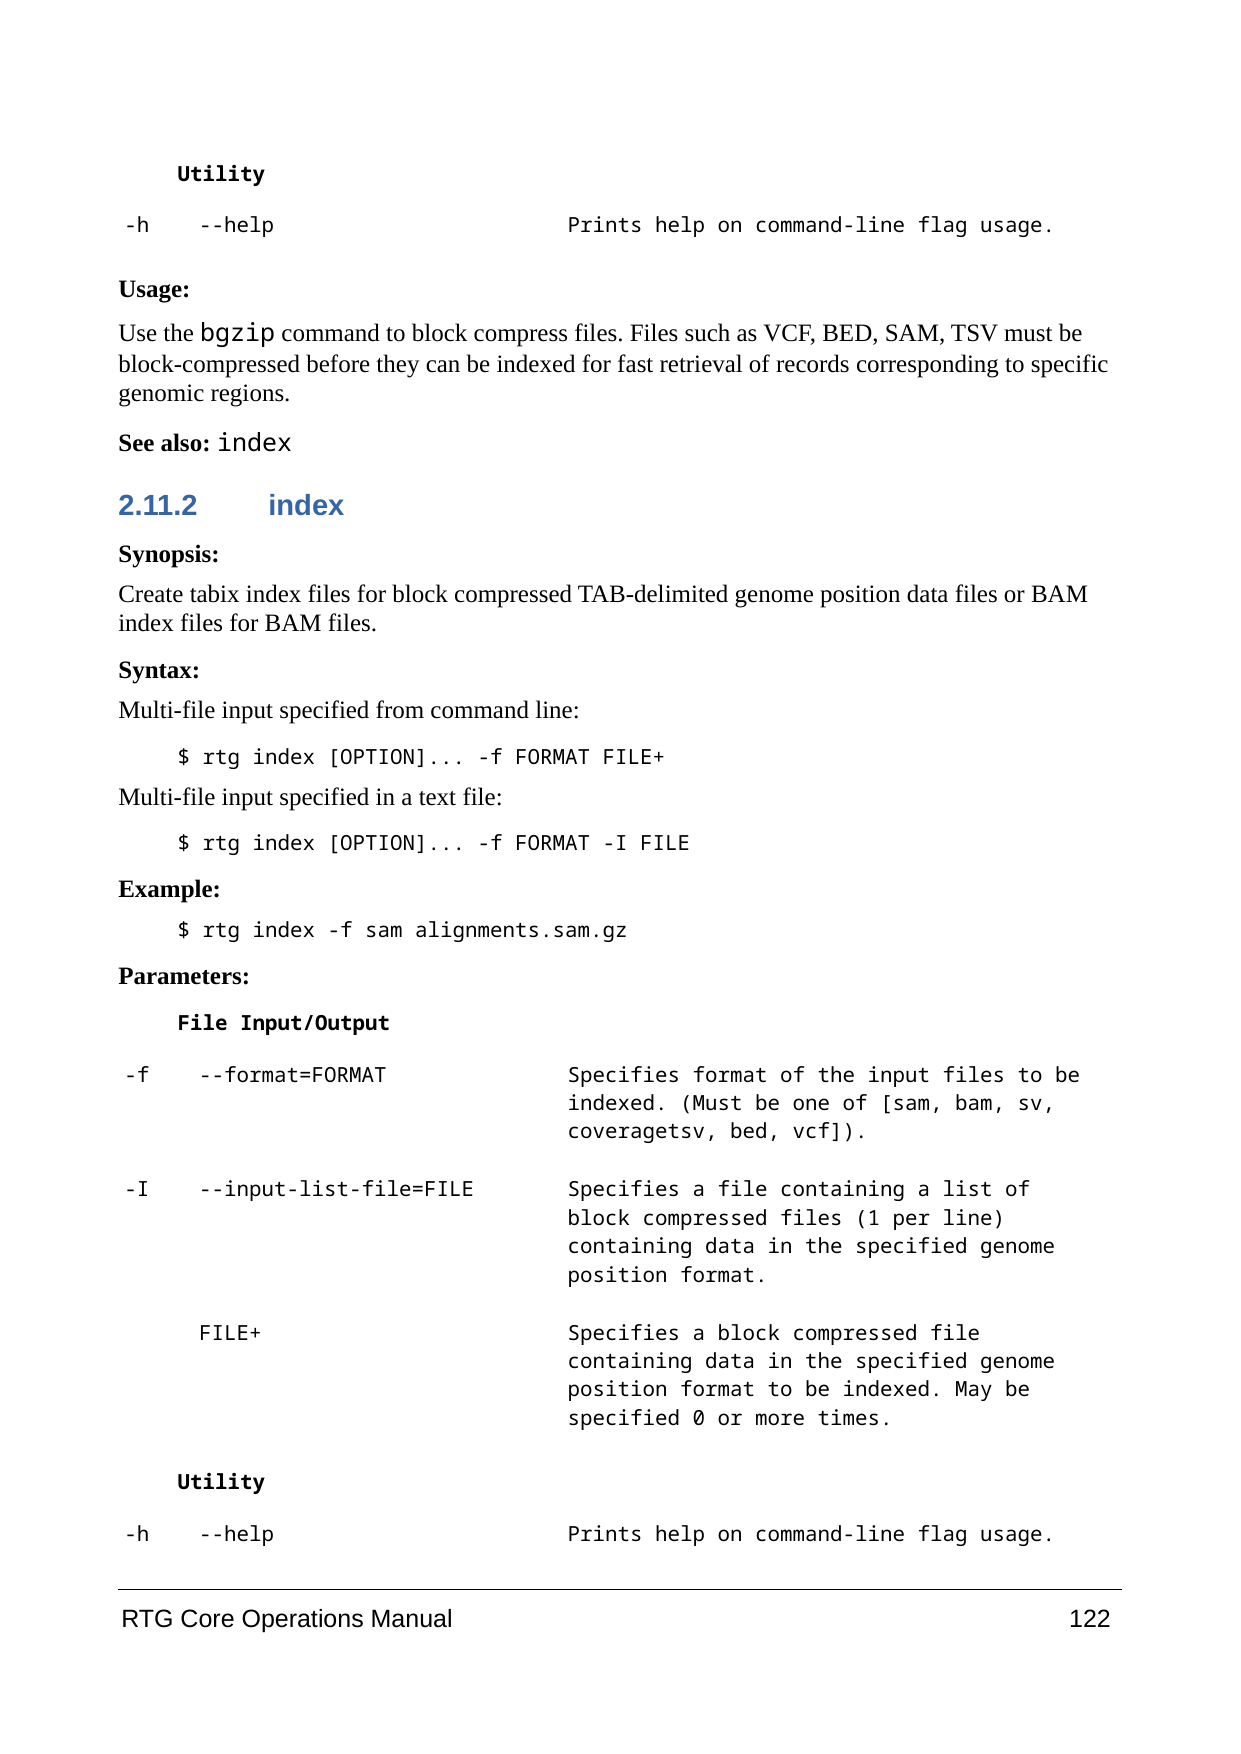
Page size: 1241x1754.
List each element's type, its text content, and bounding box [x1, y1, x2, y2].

text See also: index [118, 424, 1122, 458]
table_header Prints help on command-line flag usage. [561, 1507, 1093, 1547]
text Create tabix index files for block compressed TAB-delimited genome position data files or BAM index files for BAM files. [118, 579, 1122, 637]
table_cell -I [118, 1163, 193, 1306]
table_header -f [118, 1048, 193, 1163]
table_cell FILE+ [193, 1306, 561, 1449]
subtitle Usage: [118, 274, 1122, 303]
table_header -h [118, 199, 193, 257]
table_cell --input-list-file=FILE [193, 1163, 561, 1306]
table_header --format=FORMAT [193, 1048, 561, 1163]
text File Input/Output [177, 1008, 1122, 1036]
subtitle Synopsis: [118, 539, 1122, 568]
subtitle index [118, 488, 1122, 521]
table_cell Specifies a block compressed file containing data in the specified genome position format to be indexed. May be specified 0 or more times. [561, 1306, 1093, 1449]
text $ rtg index -f sam alignments.sam.gz [177, 915, 1122, 943]
text Multi-file input specified in a text file: [118, 782, 1122, 811]
text $ rtg index [OPTION]... -f FORMAT FILE+ [177, 742, 1122, 770]
text Use the bgzip command to block compress files. Files such as VCF, BED, SAM, TSV must be block-compressed before they can be indexed for fast retrieval of records corresponding to specific genomic regions. [118, 315, 1122, 407]
table_cell Specifies a file containing a list of block compressed files (1 per line) containing data in the specified genome position format. [561, 1163, 1093, 1306]
subtitle Syntax: [118, 655, 1122, 683]
subtitle Example: [118, 874, 1122, 903]
table_cell [118, 1306, 193, 1449]
table_header --help [193, 199, 561, 257]
table_header Prints help on command-line flag usage. [561, 199, 1093, 257]
table_header --help [193, 1507, 561, 1547]
text Utility [177, 159, 1122, 187]
text $ rtg index [OPTION]... -f FORMAT -I FILE [177, 828, 1122, 857]
table_header -h [118, 1507, 193, 1547]
text Utility [177, 1467, 1122, 1495]
subtitle Parameters: [118, 961, 1122, 990]
text Multi-file input specified from command line: [118, 695, 1122, 724]
table_header Specifies format of the input files to be indexed. (Must be one of [sam, bam, sv, coveragetsv, bed, vcf]). [561, 1048, 1093, 1163]
